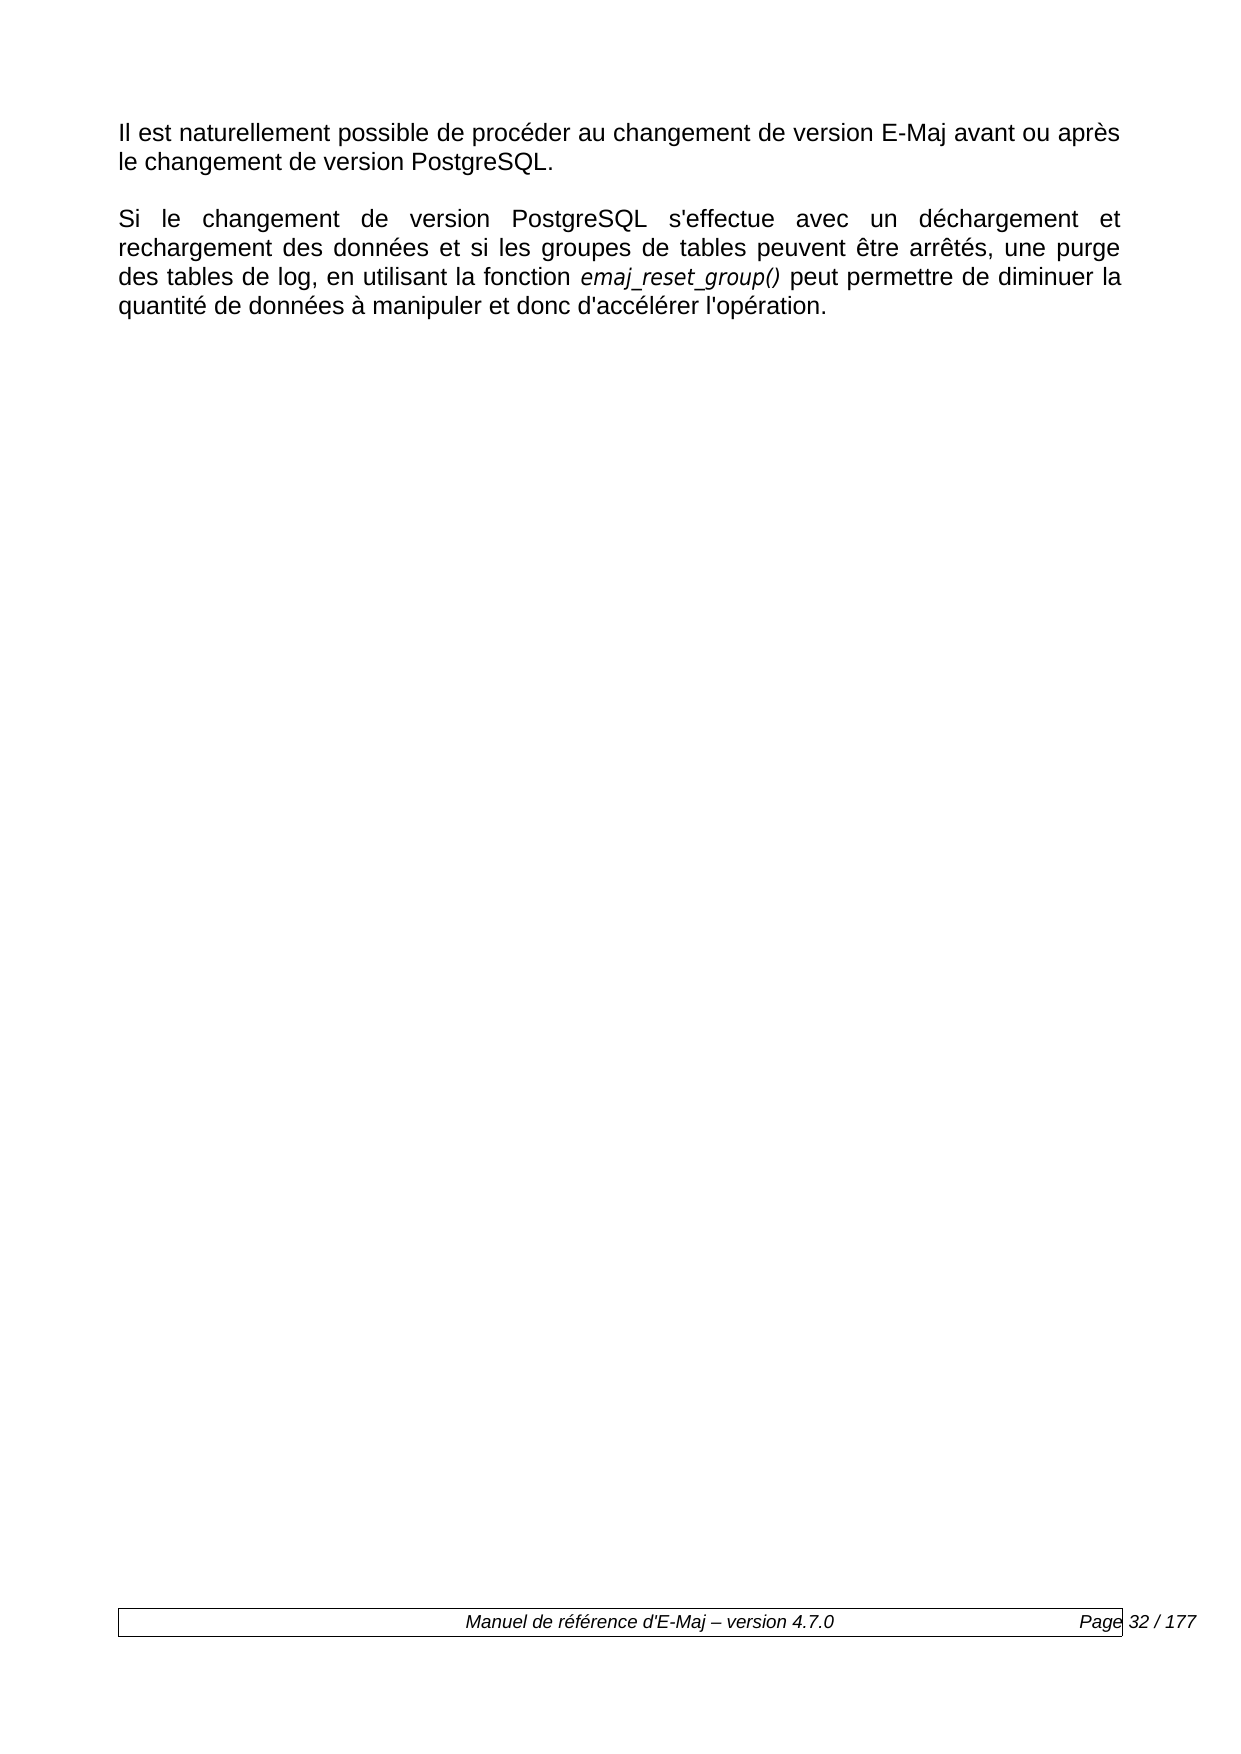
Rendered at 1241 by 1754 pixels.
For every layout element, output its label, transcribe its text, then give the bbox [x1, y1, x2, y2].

text Il est naturellement possible de procéder au changement de version E-Maj avant ou après le changement de version PostgreSQL. [118, 118, 1122, 176]
text Si le changement de version PostgreSQL s'effectue avec un déchargement et rechargement des données et si les groupes de tables peuvent être arrêtés, une purge des tables de log, en utilisant la fonction emaj_reset_group() peut permettre de diminuer la quantité de données à manipuler et donc d'accélérer l'opération. [118, 204, 1122, 319]
